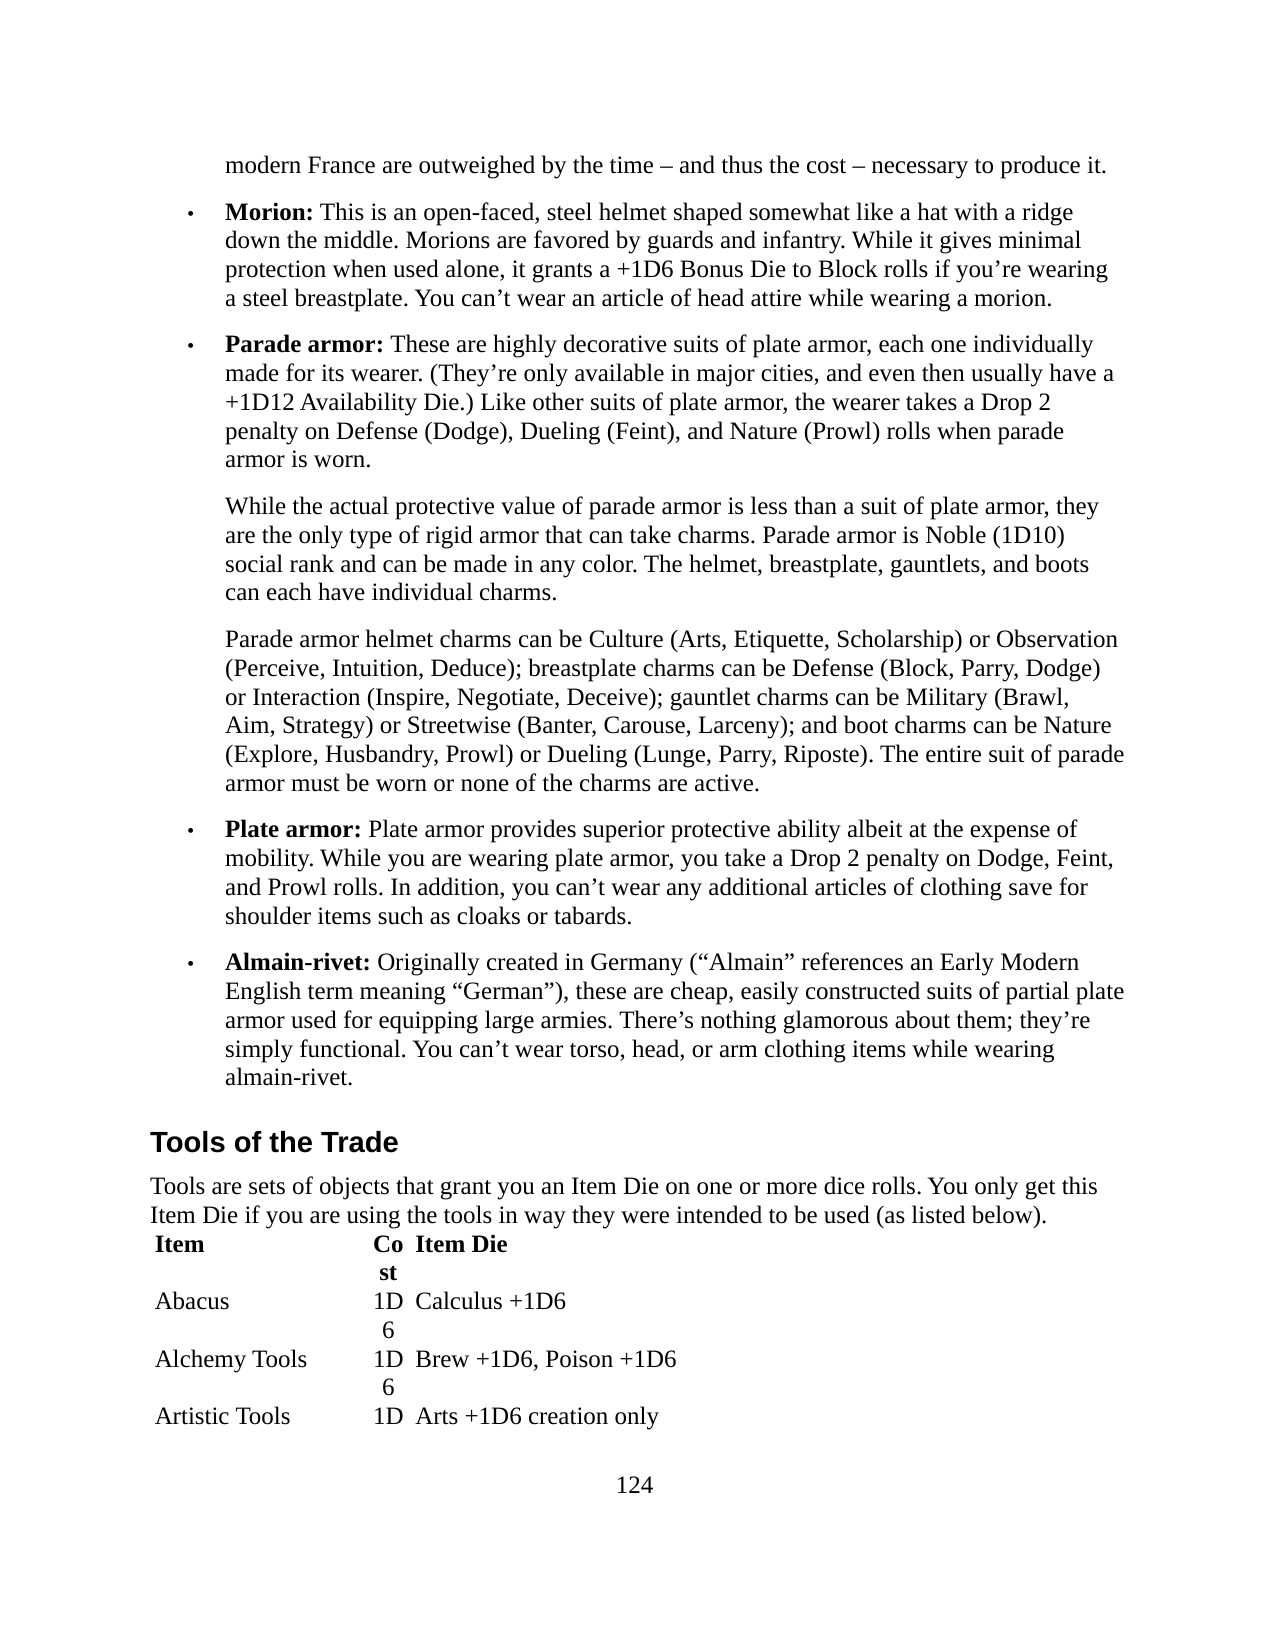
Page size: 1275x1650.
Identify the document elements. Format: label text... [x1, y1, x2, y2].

table_header Cost [365, 1229, 411, 1286]
table_header Item Die [411, 1229, 1125, 1286]
table_cell 1D [365, 1401, 411, 1430]
table_cell 1D6 [365, 1344, 411, 1401]
table_header Item [150, 1229, 365, 1286]
list While the actual protective value of parade armor is less than a suit of plate armor, they are the only type of rigid armor that can take charms. Parade armor is Noble (1D10) social rank and can be made in any color. The helmet, breastplate, gauntlets, and boots can each have individual charms. [187, 491, 1125, 606]
list Parade armor: These are highly decorative suits of plate armor, each one individually made for its wearer. (They’re only available in major cities, and even then usually have a +1D12 Availability Die.) Like other suits of plate armor, the wearer takes a Drop 2 penalty on Defense (Dodge), Dueling (Feint), and Nature (Prowl) rolls when parade armor is worn. [187, 329, 1125, 473]
table_cell Abacus [150, 1286, 365, 1344]
table_cell Alchemy Tools [150, 1344, 365, 1401]
subtitle Tools of the Trade [150, 1125, 1125, 1159]
list Almain-rivet: Originally created in Germany (“Almain” references an Early Modern English term meaning “German”), these are cheap, easily constructed suits of partial plate armor used for equipping large armies. There’s nothing glamorous about them; they’re simply functional. You can’t wear torso, head, or arm clothing items while wearing almain-rivet. [187, 947, 1125, 1091]
table_cell Arts +1D6 creation only [411, 1401, 1125, 1430]
text Tools are sets of objects that grant you an Item Die on one or more dice rolls. You only get this Item Die if you are using the tools in way they were intended to be used (as listed below). [150, 1171, 1125, 1229]
list Morion: This is an open-faced, steel helmet shaped somewhat like a hat with a ridge down the middle. Morions are favored by guards and infantry. While it gives minimal protection when used alone, it grants a +1D6 Bonus Die to Block rolls if you’re wearing a steel breastplate. You can’t wear an article of head attire while wearing a morion. [187, 197, 1125, 312]
list modern France are outweighed by the time – and thus the cost – necessary to produce it. [187, 150, 1125, 179]
table_cell Artistic Tools [150, 1401, 365, 1430]
table_cell Brew +1D6, Poison +1D6 [411, 1344, 1125, 1401]
table_cell Calculus +1D6 [411, 1286, 1125, 1344]
list Plate armor: Plate armor provides superior protective ability albeit at the expense of mobility. While you are wearing plate armor, you take a Drop 2 penalty on Dodge, Feint, and Prowl rolls. In addition, you can’t wear any additional articles of clothing save for shoulder items such as cloaks or tabards. [187, 814, 1125, 929]
table_cell 1D6 [365, 1286, 411, 1344]
list Parade armor helmet charms can be Culture (Arts, Etiquette, Scholarship) or Observation (Perceive, Intuition, Deduce); breastplate charms can be Defense (Block, Parry, Dodge) or Interaction (Inspire, Negotiate, Deceive); gauntlet charms can be Military (Brawl, Aim, Strategy) or Streetwise (Banter, Carouse, Larceny); and boot charms can be Nature (Explore, Husbandry, Prowl) or Dueling (Lunge, Parry, Riposte). The entire suit of parade armor must be worn or none of the charms are active. [187, 624, 1125, 797]
